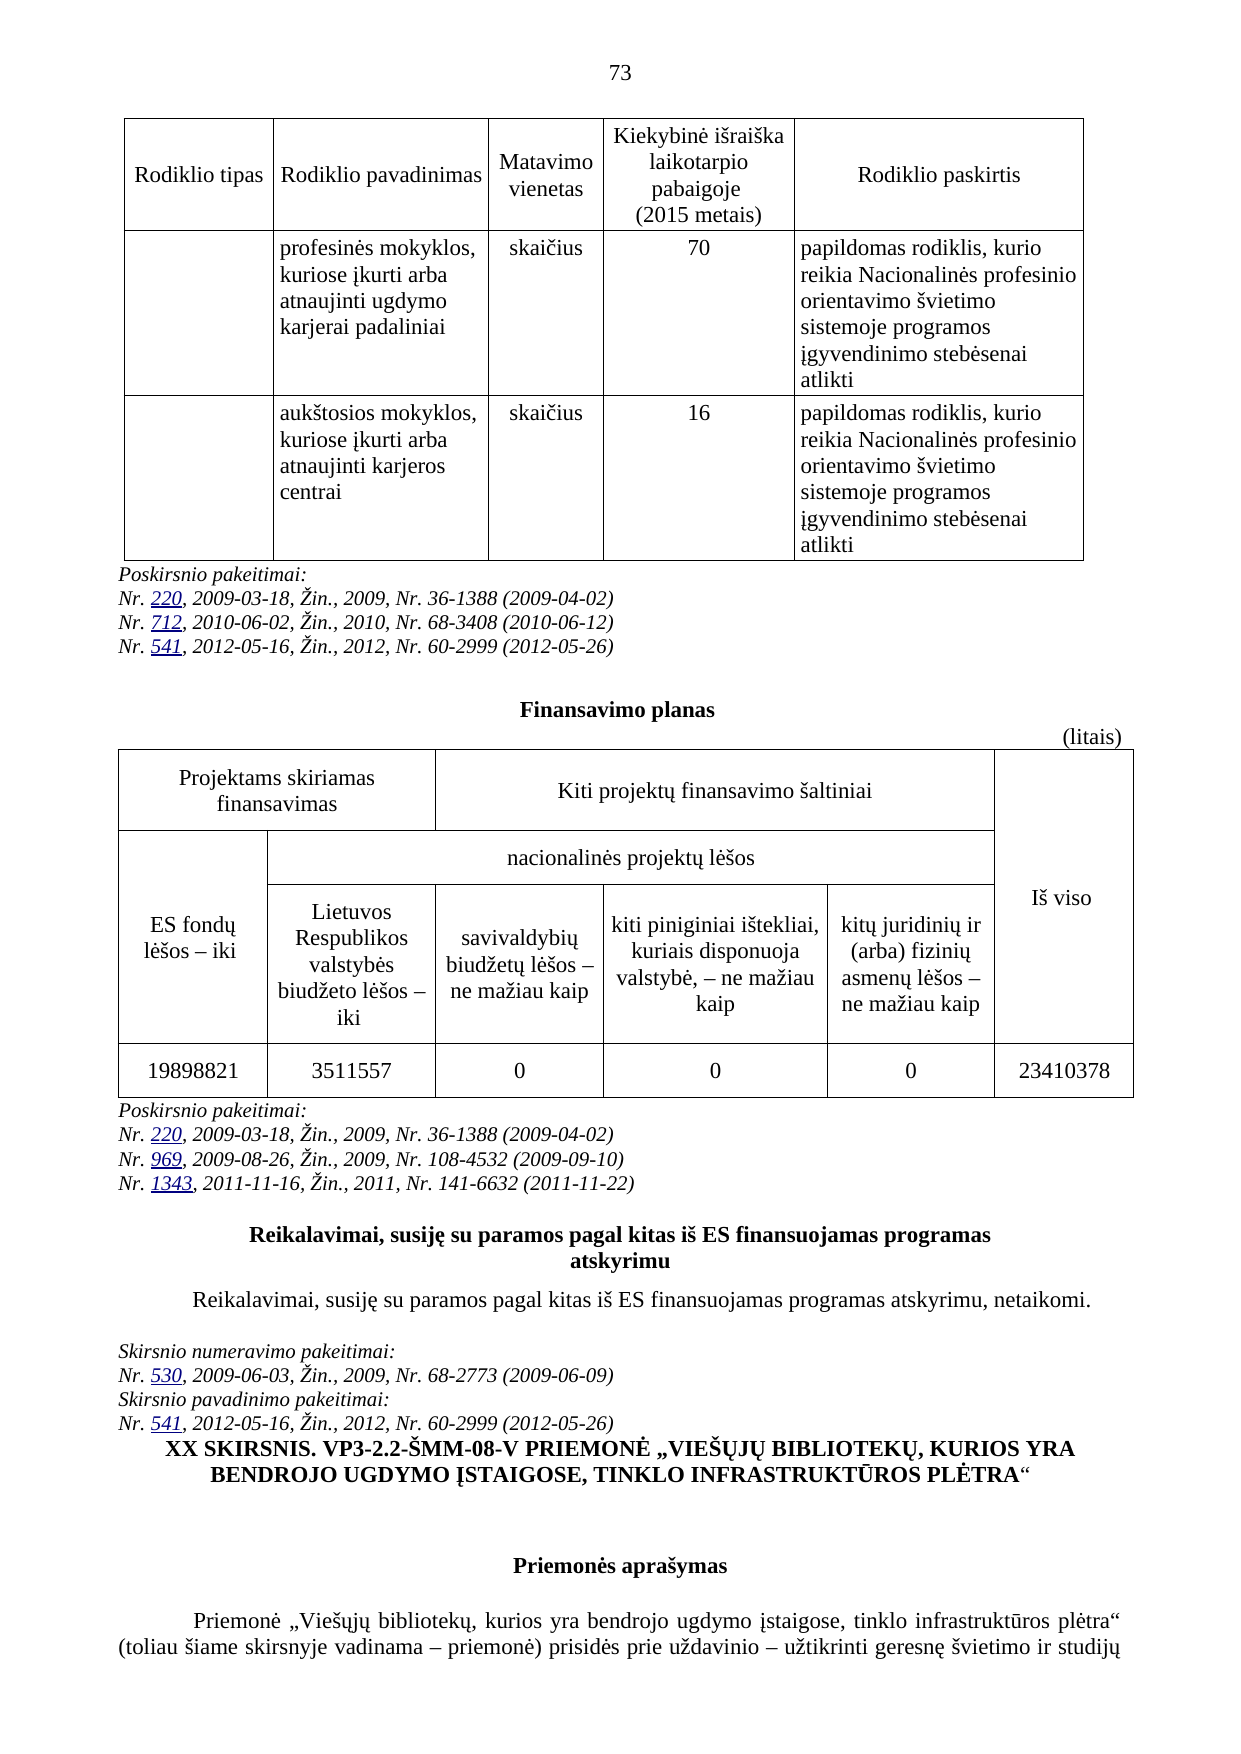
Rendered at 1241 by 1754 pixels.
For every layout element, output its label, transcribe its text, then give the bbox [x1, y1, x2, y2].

table_cell 19898821 [119, 1044, 267, 1097]
table_header Kiti projektų finansavimo šaltiniai [436, 750, 994, 830]
table_cell savivaldybių biudžetų lėšos – ne mažiau kaip [436, 885, 603, 1043]
table_cell 70 [604, 231, 794, 395]
text Nr. 541, 2012-05-16, Žin., 2012, Nr. 60-2999 (2012-05-26) [118, 634, 1122, 658]
table_cell skaičius [489, 231, 603, 395]
text Skirsnio pavadinimo pakeitimai: [118, 1387, 1122, 1411]
table_header Iš viso [995, 750, 1133, 1043]
table_cell ES fondų lėšos – iki [119, 831, 267, 1043]
table_cell 3511557 [268, 1044, 435, 1097]
table_header Matavimo vienetas [489, 119, 603, 230]
table_header Kiekybinė išraiška laikotarpio pabaigoje (2015 metais) [604, 119, 794, 230]
text Priemonė „Viešųjų bibliotekų, kurios yra bendrojo ugdymo įstaigose, tinklo infrastruktūros plėtra“ (toliau šiame skirsnyje vadinama – priemonė) prisidės prie uždavinio – užtikrinti geresnę švietimo ir studijų [118, 1607, 1122, 1659]
text Skirsnio numeravimo pakeitimai: [118, 1339, 1122, 1363]
table_cell 0 [604, 1044, 827, 1097]
table_cell kiti piniginiai ištekliai, kuriais disponuoja valstybė, – ne mažiau kaip [604, 885, 827, 1043]
text Nr. 220, 2009-03-18, Žin., 2009, Nr. 36-1388 (2009-04-02) [118, 1122, 1122, 1146]
text Reikalavimai, susiję su paramos pagal kitas iš ES finansuojamas programas atskyrimu [118, 1221, 1122, 1274]
text Nr. 541, 2012-05-16, Žin., 2012, Nr. 60-2999 (2012-05-26) [118, 1411, 1122, 1435]
table_cell 0 [436, 1044, 603, 1097]
table_header Rodiklio pavadinimas [274, 119, 488, 230]
table_cell papildomas rodiklis, kurio reikia Nacionalinės profesinio orientavimo švietimo sistemoje programos įgyvendinimo stebėsenai atlikti [795, 231, 1083, 395]
table_header Rodiklio tipas [125, 119, 273, 230]
text Nr. 220, 2009-03-18, Žin., 2009, Nr. 36-1388 (2009-04-02) [118, 586, 1122, 609]
table_header Rodiklio paskirtis [795, 119, 1083, 230]
text Nr. 969, 2009-08-26, Žin., 2009, Nr. 108-4532 (2009-09-10) [118, 1146, 1122, 1171]
table_cell papildomas rodiklis, kurio reikia Nacionalinės profesinio orientavimo švietimo sistemoje programos įgyvendinimo stebėsenai atlikti [795, 396, 1083, 560]
table_cell 23410378 [995, 1044, 1133, 1097]
table_cell [125, 231, 273, 395]
table_cell skaičius [489, 396, 603, 560]
text Priemonės aprašymas [118, 1552, 1122, 1578]
table_cell aukštosios mokyklos, kuriose įkurti arba atnaujinti karjeros centrai [274, 396, 488, 560]
table_cell kitų juridinių ir (arba) fizinių asmenų lėšos – ne mažiau kaip [828, 885, 994, 1043]
table_cell [125, 396, 273, 560]
table_cell Lietuvos Respublikos valstybės biudžeto lėšos – iki [268, 885, 435, 1043]
text Poskirsnio pakeitimai: [118, 561, 1122, 586]
table_cell 0 [828, 1044, 994, 1097]
table_cell nacionalinės projektų lėšos [268, 831, 994, 884]
text XX SKIRSNIS. VP3-2.2-ŠMM-08-V PRIEMONĖ „VIEŠŲJŲ BIBLIOTEKŲ, KURIOS YRA BENDROJO UGDYMO ĮSTAIGOSE, TINKLO INFRASTRUKTŪROS PLĖTRA“ [118, 1435, 1122, 1488]
text (litais) [118, 723, 1122, 749]
text Poskirsnio pakeitimai: [118, 1098, 1122, 1122]
text Reikalavimai, susiję su paramos pagal kitas iš ES finansuojamas programas atskyrimu, netaikomi. [118, 1286, 1122, 1312]
table_cell profesinės mokyklos, kuriose įkurti arba atnaujinti ugdymo karjerai padaliniai [274, 231, 488, 395]
text Finansavimo planas [118, 697, 1122, 723]
text Nr. 712, 2010-06-02, Žin., 2010, Nr. 68-3408 (2010-06-12) [118, 609, 1122, 634]
table_header Projektams skiriamas finansavimas [119, 750, 435, 830]
table_cell 16 [604, 396, 794, 560]
text Nr. 1343, 2011-11-16, Žin., 2011, Nr. 141-6632 (2011-11-22) [118, 1171, 1122, 1194]
text Nr. 530, 2009-06-03, Žin., 2009, Nr. 68-2773 (2009-06-09) [118, 1363, 1122, 1387]
